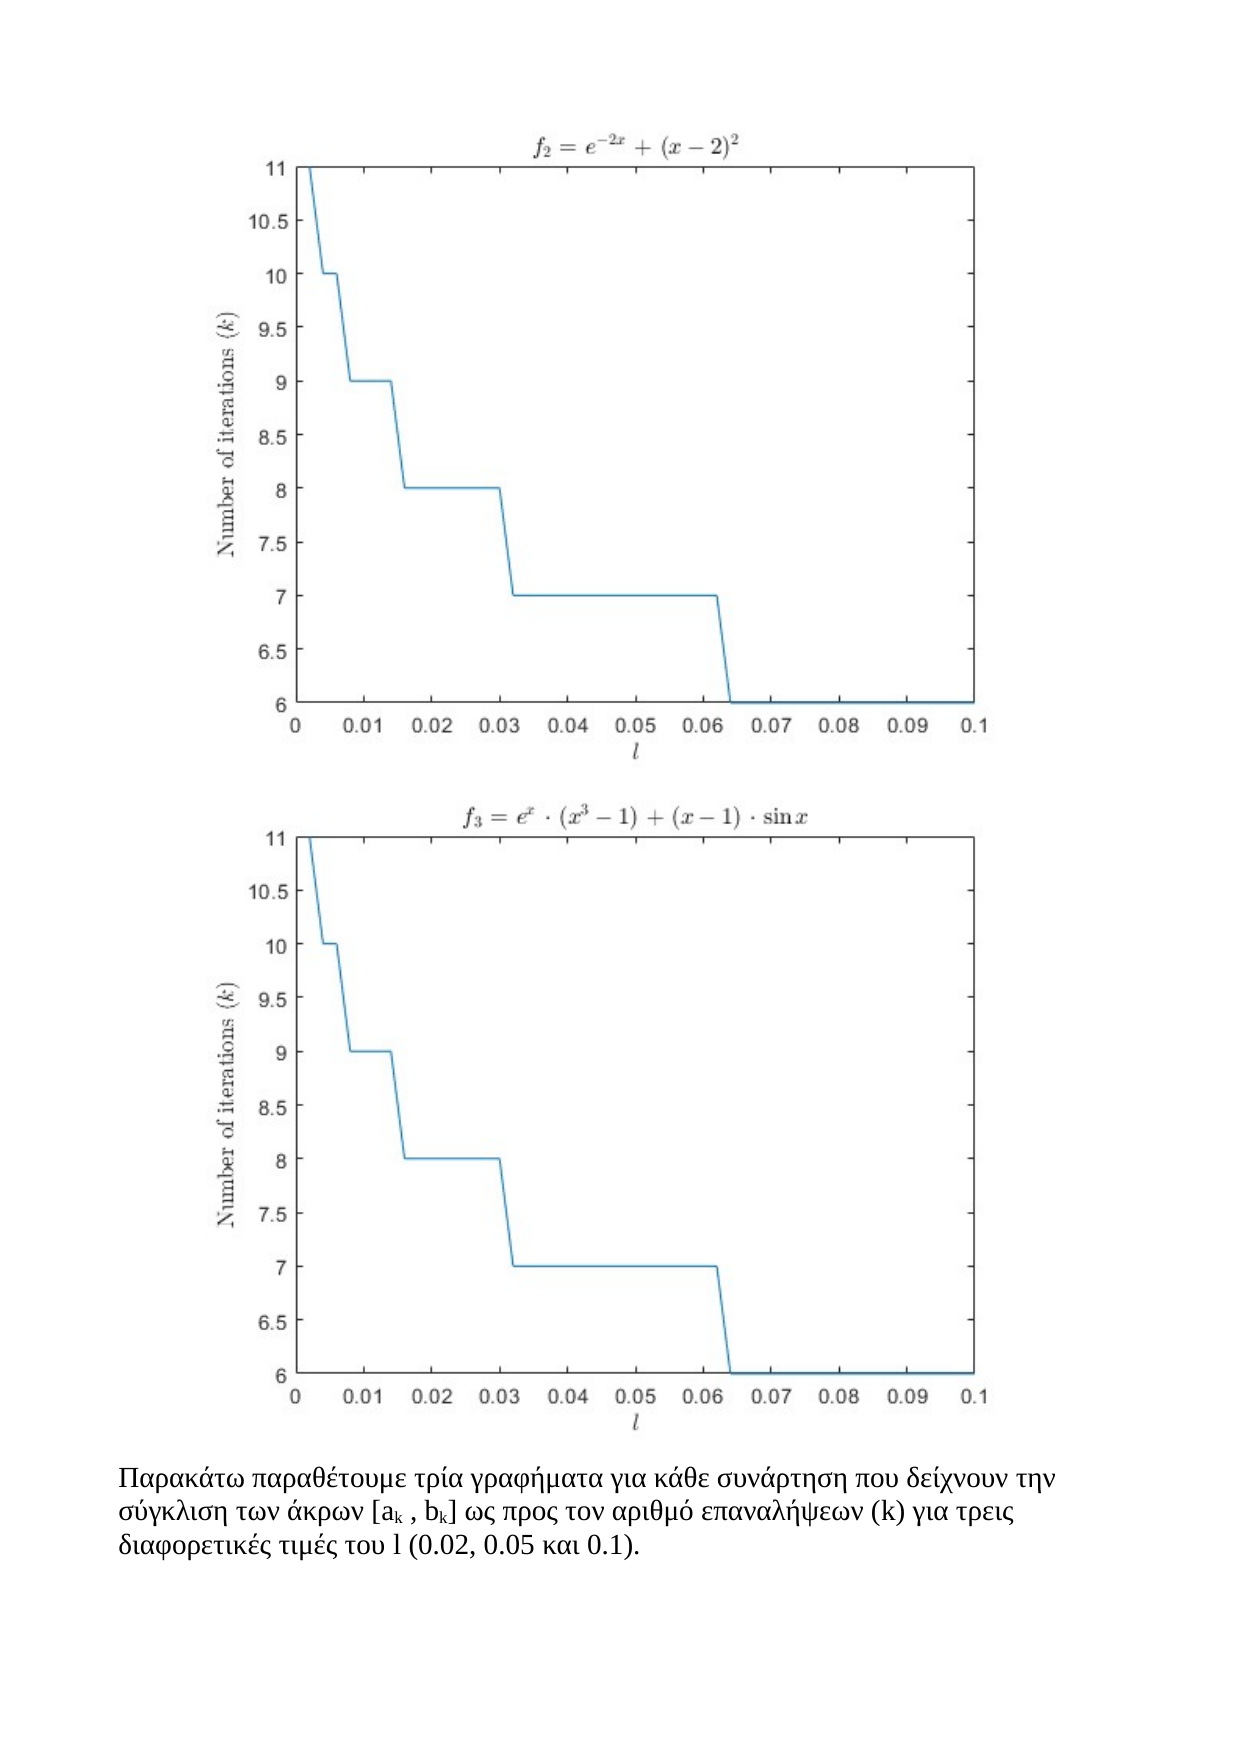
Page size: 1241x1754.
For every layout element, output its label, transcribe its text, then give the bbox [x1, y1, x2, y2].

picture [182, 118, 1058, 775]
picture [182, 788, 1058, 1446]
text Παρακάτω παραθέτουμε τρία γραφήματα για κάθε συνάρτηση που δείχνουν την σύγκλιση των άκρων [ak , bk] ως προς τον αριθμό επαναλήψεων (k) για τρεις διαφορετικές τιμές του l (0.02, 0.05 και 0.1). [118, 1460, 1122, 1560]
